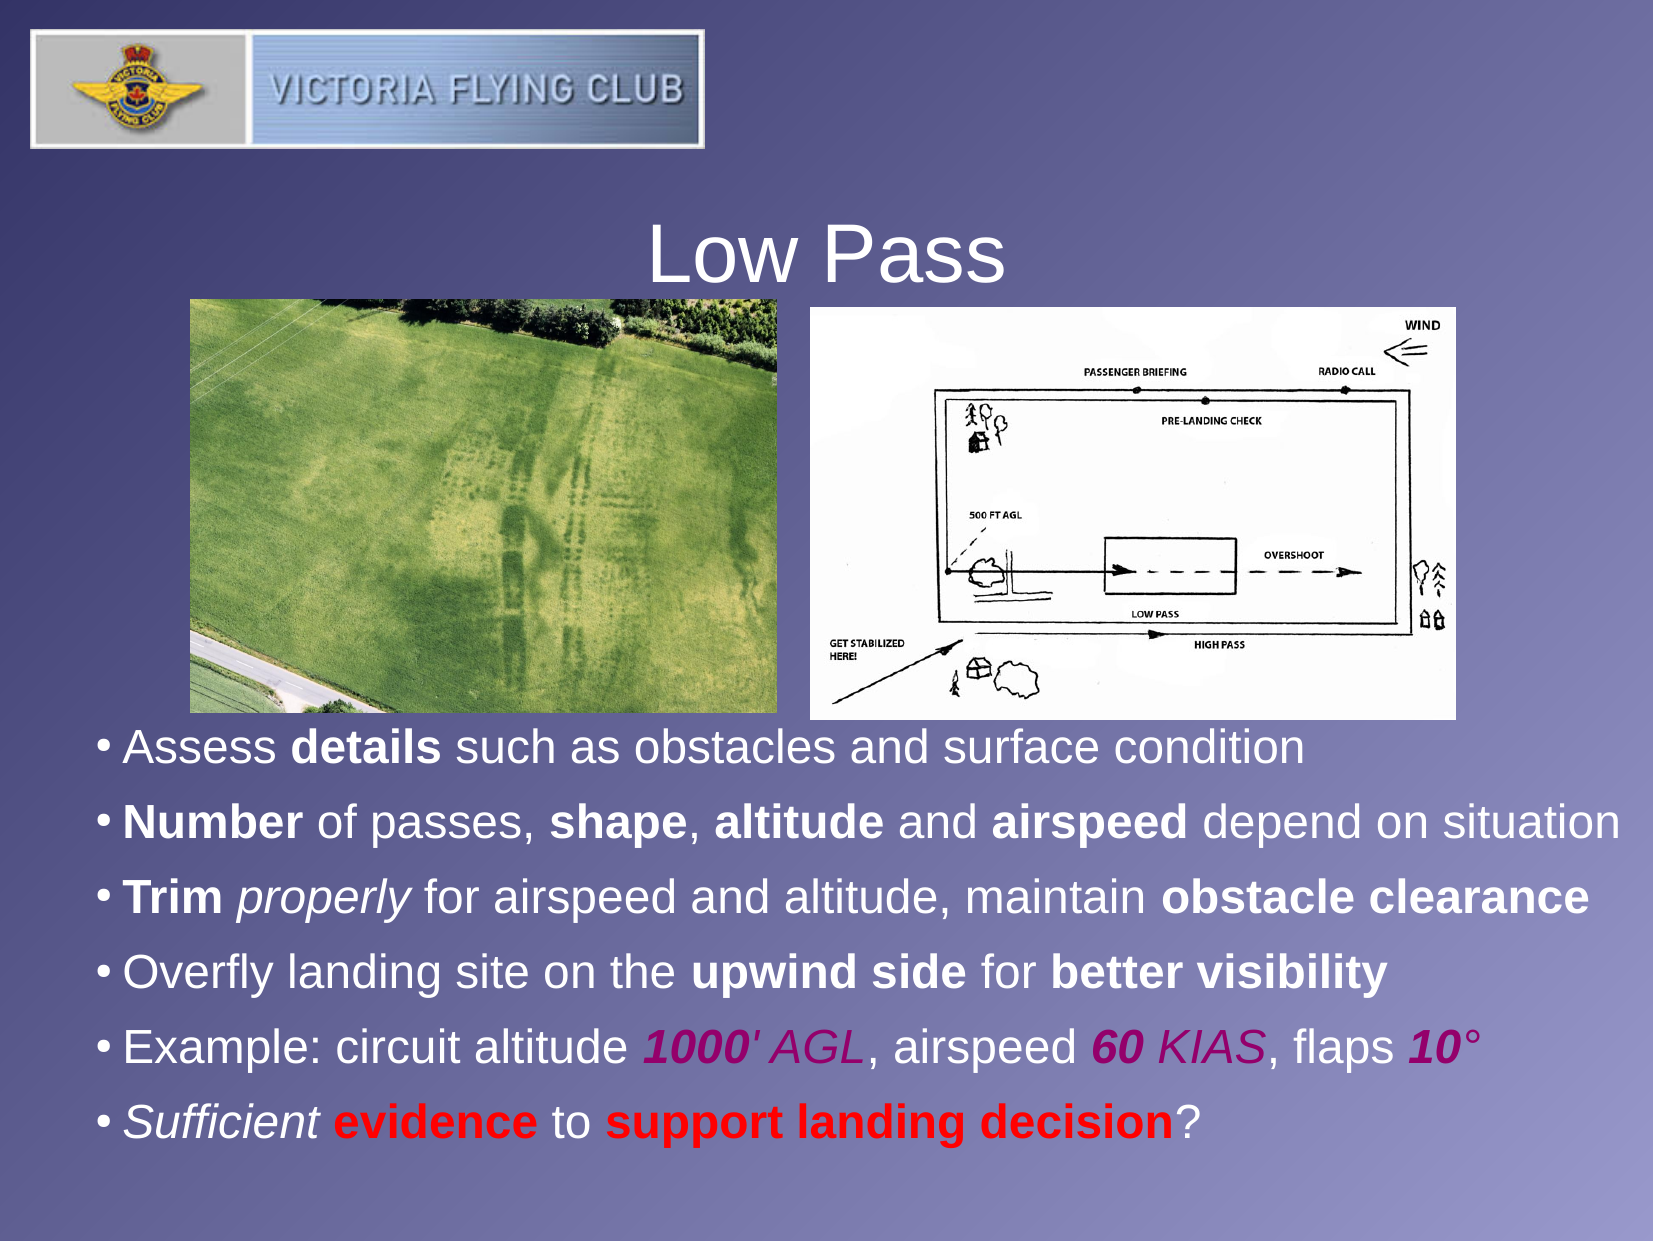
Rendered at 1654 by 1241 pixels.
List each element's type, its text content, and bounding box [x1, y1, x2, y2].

picture [30, 29, 705, 149]
picture [810, 307, 1456, 720]
title Low Pass [82, 150, 1571, 358]
picture [190, 299, 777, 713]
list Assess details such as obstacles and surface condition Number of passes, shape, altitude and airspeed depend on situation Trim properly for airspeed and altitude, maintain obstacle clearance Overfly landing site on the upwind side for better visibility Example: circuit altitude 1000' AGL, airspeed 60 KIAS, flaps 10° Sufficient evidence to support landing decision? [82, 720, 1636, 1201]
